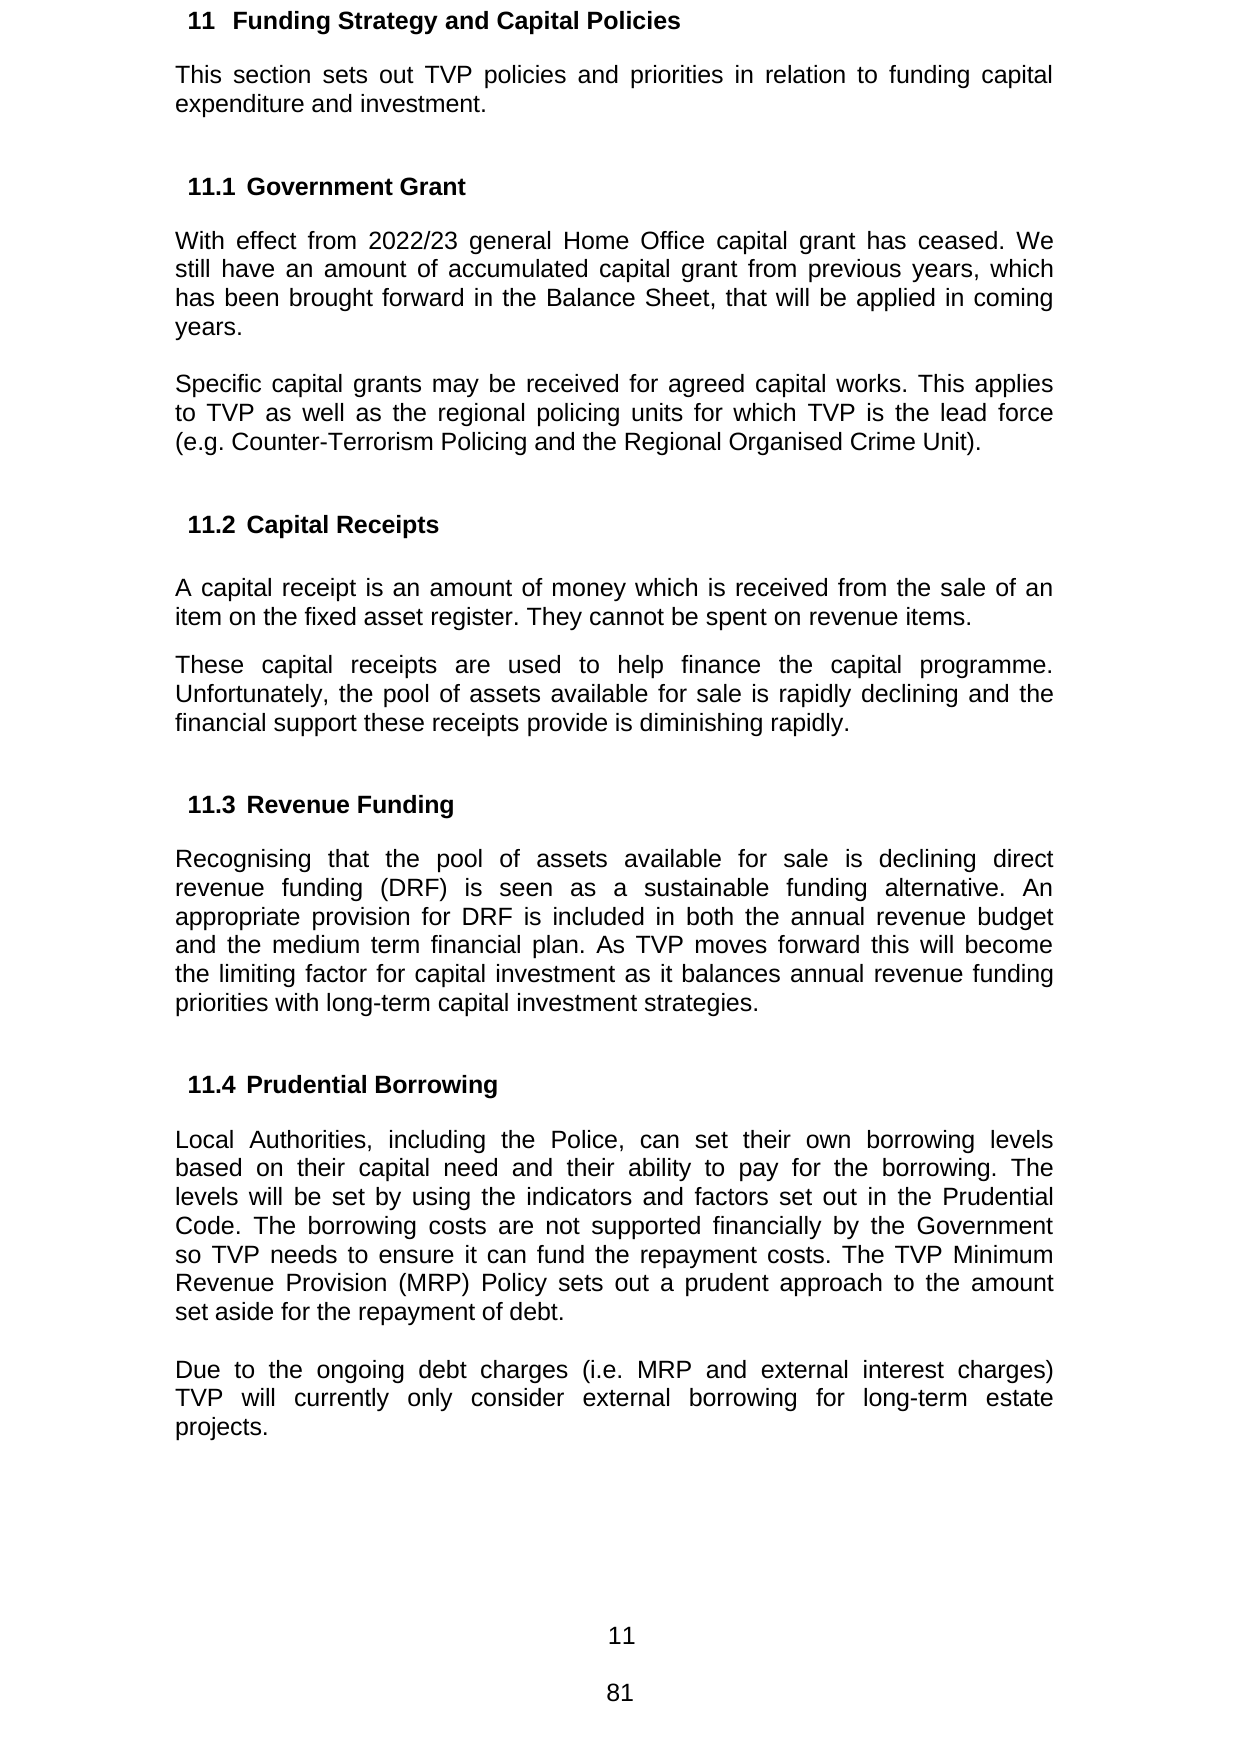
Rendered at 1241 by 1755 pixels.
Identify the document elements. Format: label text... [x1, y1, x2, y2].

text Specific capital grants may be received for agreed capital works. This applies to TVP as well as the regional policing units for which TVP is the lead force (e.g. Counter-Terrorism Policing and the Regional Organised Crime Unit). [175, 369, 1054, 456]
text Local Authorities, including the Police, can set their own borrowing levels based on their capital need and their ability to pay for the borrowing. The levels will be set by using the indicators and factors set out in the Prudential Code. The borrowing costs are not supported financially by the Government so TVP needs to ensure it can fund the repayment costs. The TVP Minimum Revenue Provision (MRP) Policy sets out a prudent approach to the amount set aside for the repayment of debt. [175, 1124, 1054, 1326]
text Due to the ongoing debt charges (i.e. MRP and external interest charges) TVP will currently only consider external borrowing for long-term estate projects. [175, 1354, 1054, 1441]
text A capital receipt is an amount of money which is received from the sale of an item on the fixed asset register. They cannot be spent on revenue items. [175, 573, 1054, 631]
text Recognising that the pool of assets available for sale is declining direct revenue funding (DRF) is seen as a sustainable funding alternative. An appropriate provision for DRF is included in both the annual revenue budget and the medium term financial plan. As TVP moves forward this will become the limiting factor for capital investment as it balances annual revenue funding priorities with long-term capital investment strategies. [175, 844, 1054, 1017]
text With effect from 2022/23 general Home Office capital grant has ceased. We still have an amount of accumulated capital grant from previous years, which has been brought forward in the Balance Sheet, that will be applied in coming years. [175, 226, 1054, 341]
text This section sets out TVP policies and priorities in relation to funding capital expenditure and investment. [175, 60, 1054, 118]
subtitle Funding Strategy and Capital Policies [187, 6, 1066, 35]
subtitle Revenue Funding [187, 790, 1066, 819]
text These capital receipts are used to help finance the capital programme. Unfortunately, the pool of assets available for sale is rapidly declining and the financial support these receipts provide is diminishing rapidly. [175, 650, 1054, 736]
subtitle Capital Receipts [187, 509, 1066, 538]
subtitle Prudential Borrowing [187, 1071, 1066, 1099]
subtitle Government Grant [187, 172, 1066, 200]
